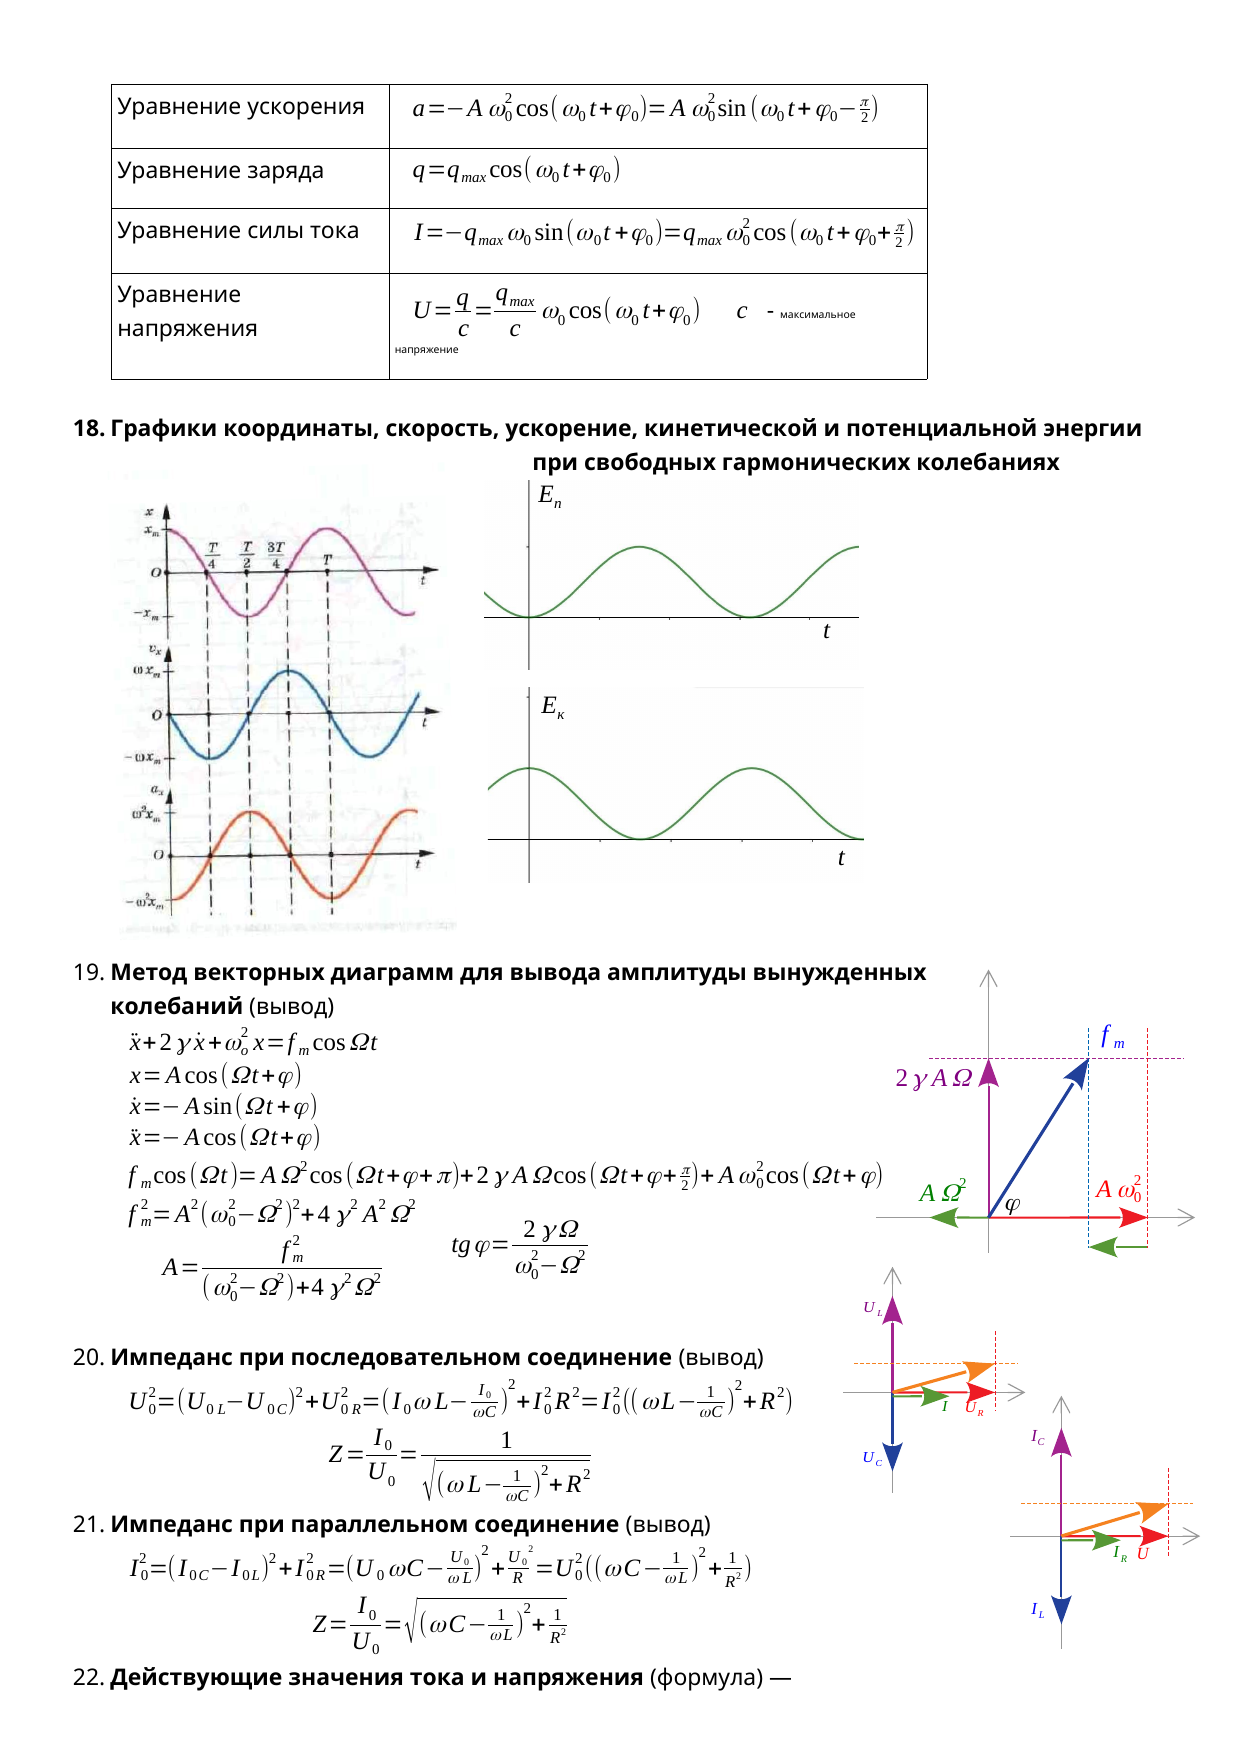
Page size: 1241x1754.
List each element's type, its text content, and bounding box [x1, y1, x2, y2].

list [1062, 1508, 1192, 1536]
picture [484, 480, 859, 670]
list Действующие значения тока и напряжения (формула) — [73, 1661, 1192, 1692]
list Метод векторных диаграмм для вывода амплитуды вынужденных колебаний (вывод) [73, 956, 1192, 1021]
table_cell Уравнение напряжения [112, 274, 389, 378]
table_cell [390, 149, 927, 208]
list Импеданс при последовательном соединение (вывод) [73, 1341, 891, 1373]
table_cell [390, 209, 927, 272]
table_cell [390, 85, 927, 148]
list [894, 1341, 1192, 1373]
list Графики координаты, скорость, ускорение, кинетической и потенциальной энергии при свободных гармонических колебаниях [73, 412, 1192, 477]
table_cell - максимальное напряжение [390, 274, 927, 378]
list Импеданс при параллельном соединение (вывод) [73, 1508, 1060, 1539]
picture [107, 468, 215, 772]
table_cell Уравнение силы тока [112, 209, 389, 272]
table_cell Уравнение ускорения [112, 85, 389, 148]
table_cell Уравнение заряда [112, 149, 389, 208]
picture [487, 687, 864, 883]
